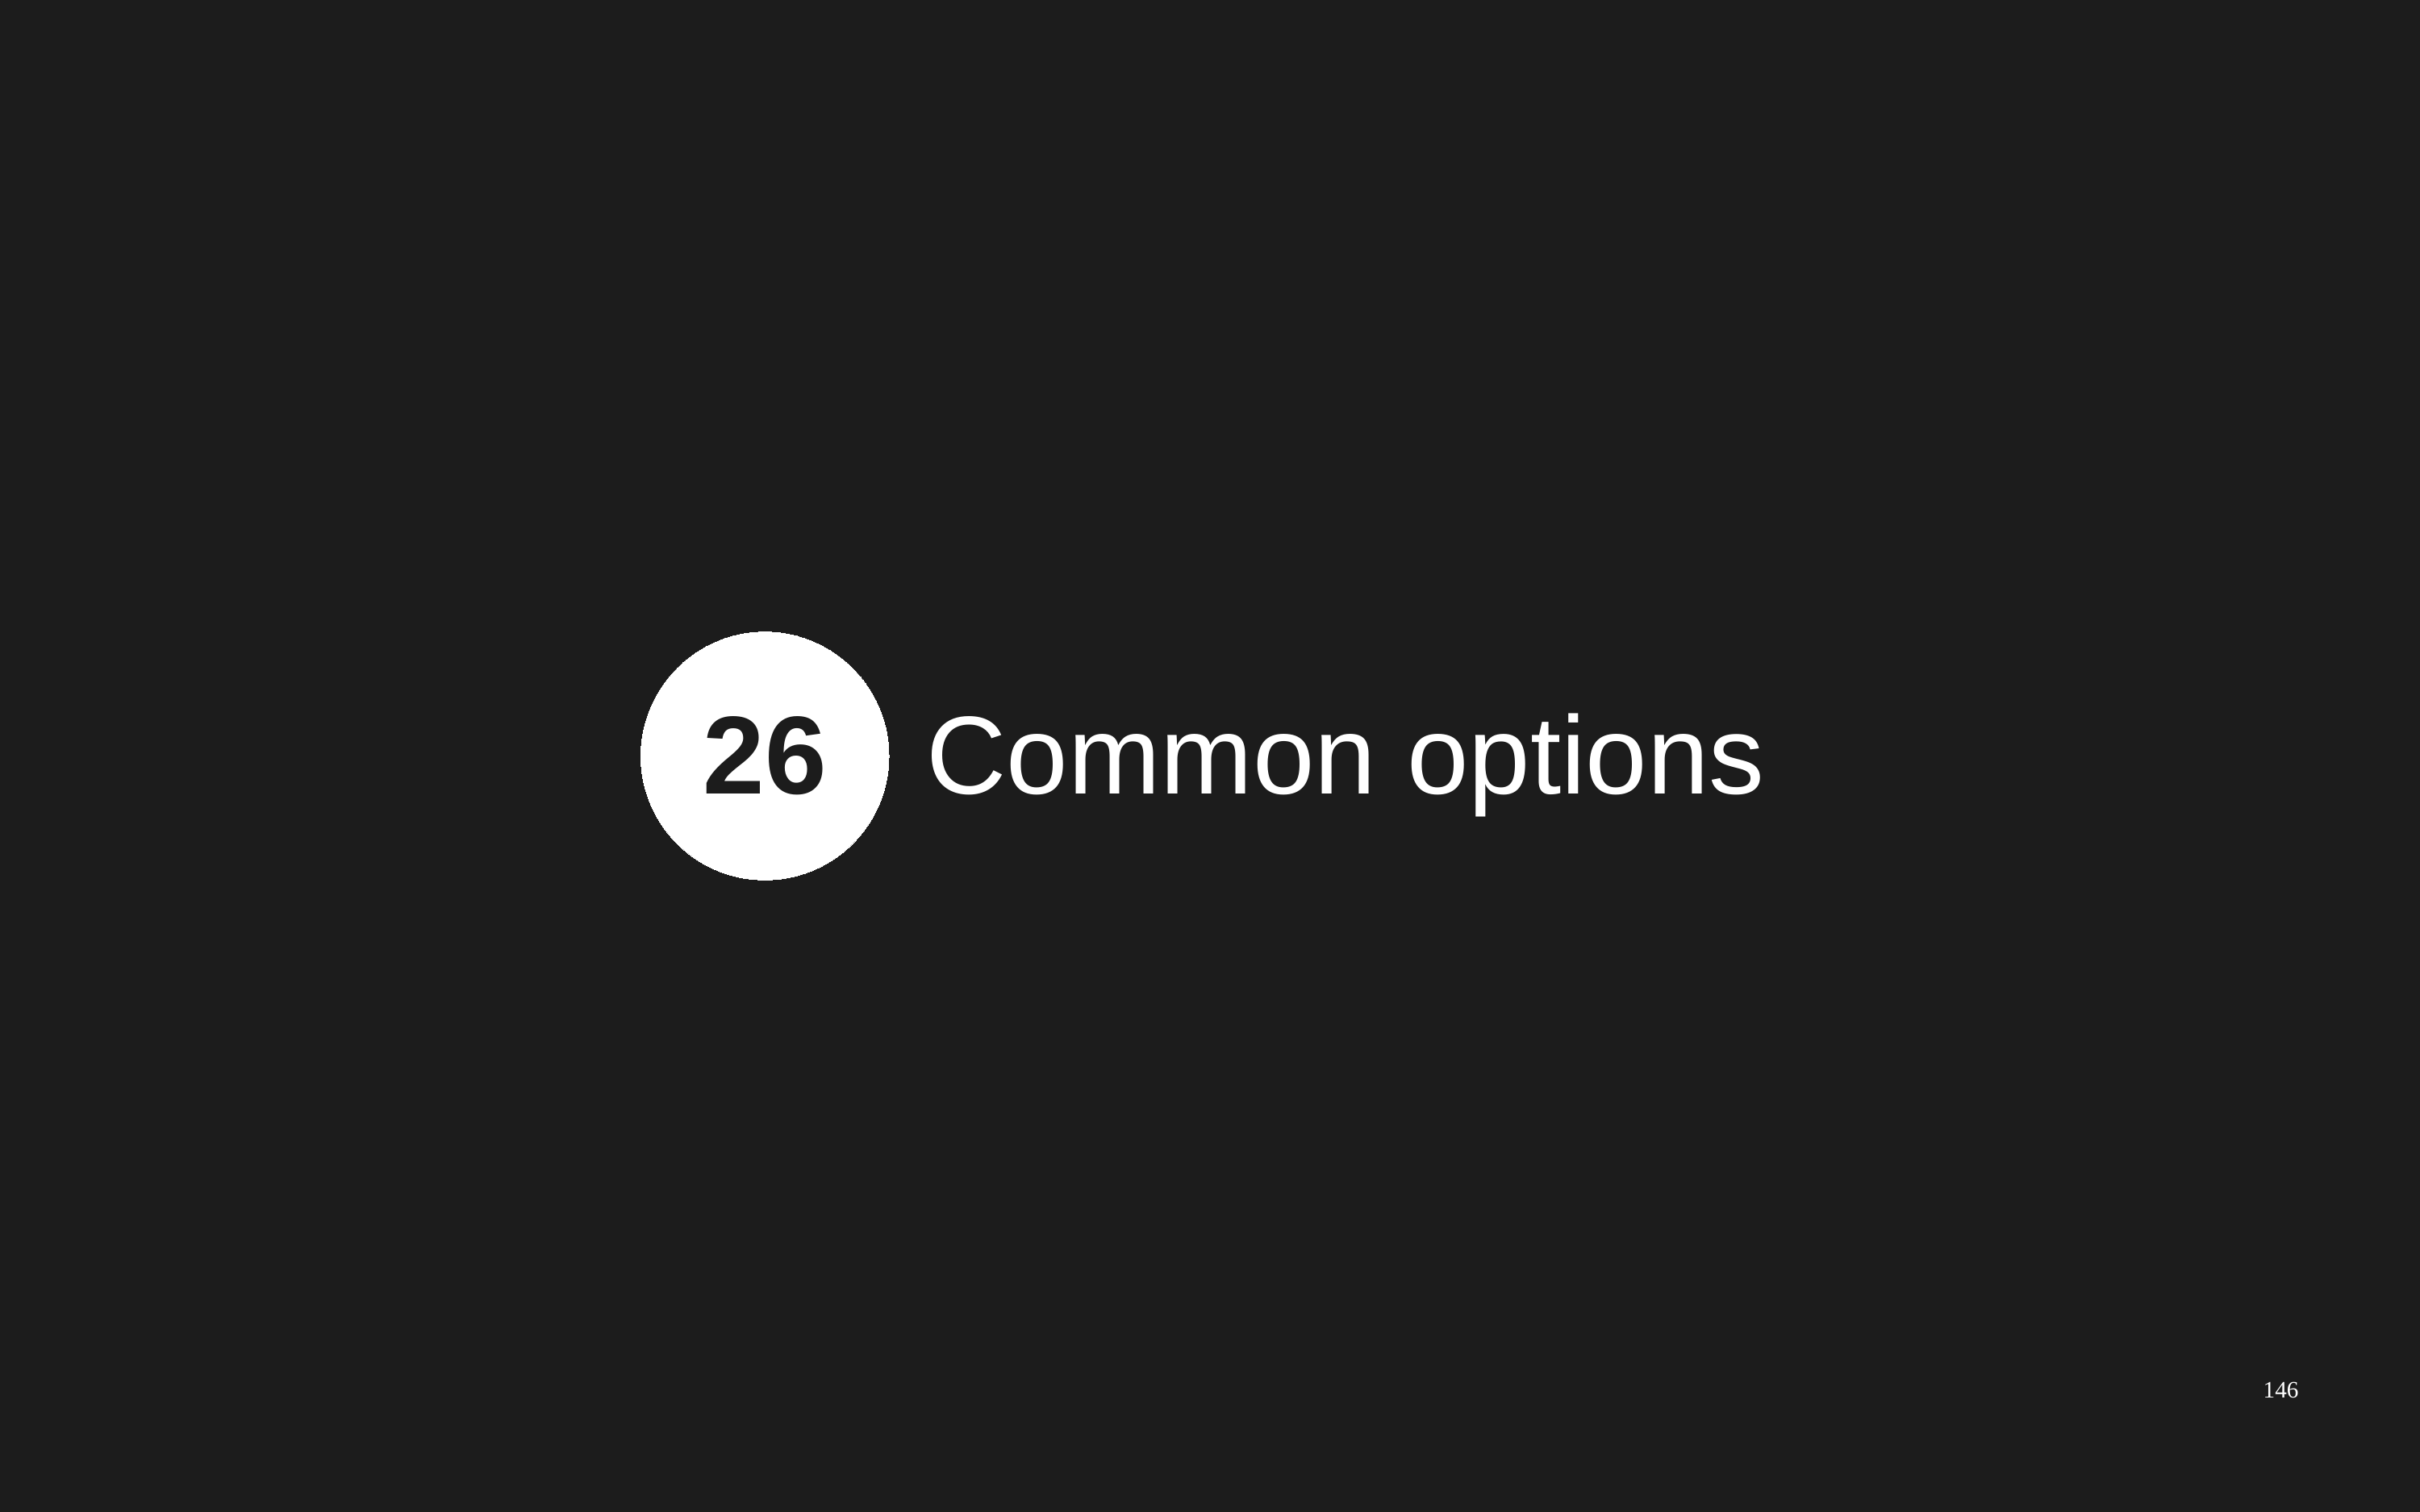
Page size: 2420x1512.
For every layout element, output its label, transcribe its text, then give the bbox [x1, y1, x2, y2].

text_box Common options [914, 661, 1780, 851]
text_box 26 [640, 631, 890, 881]
